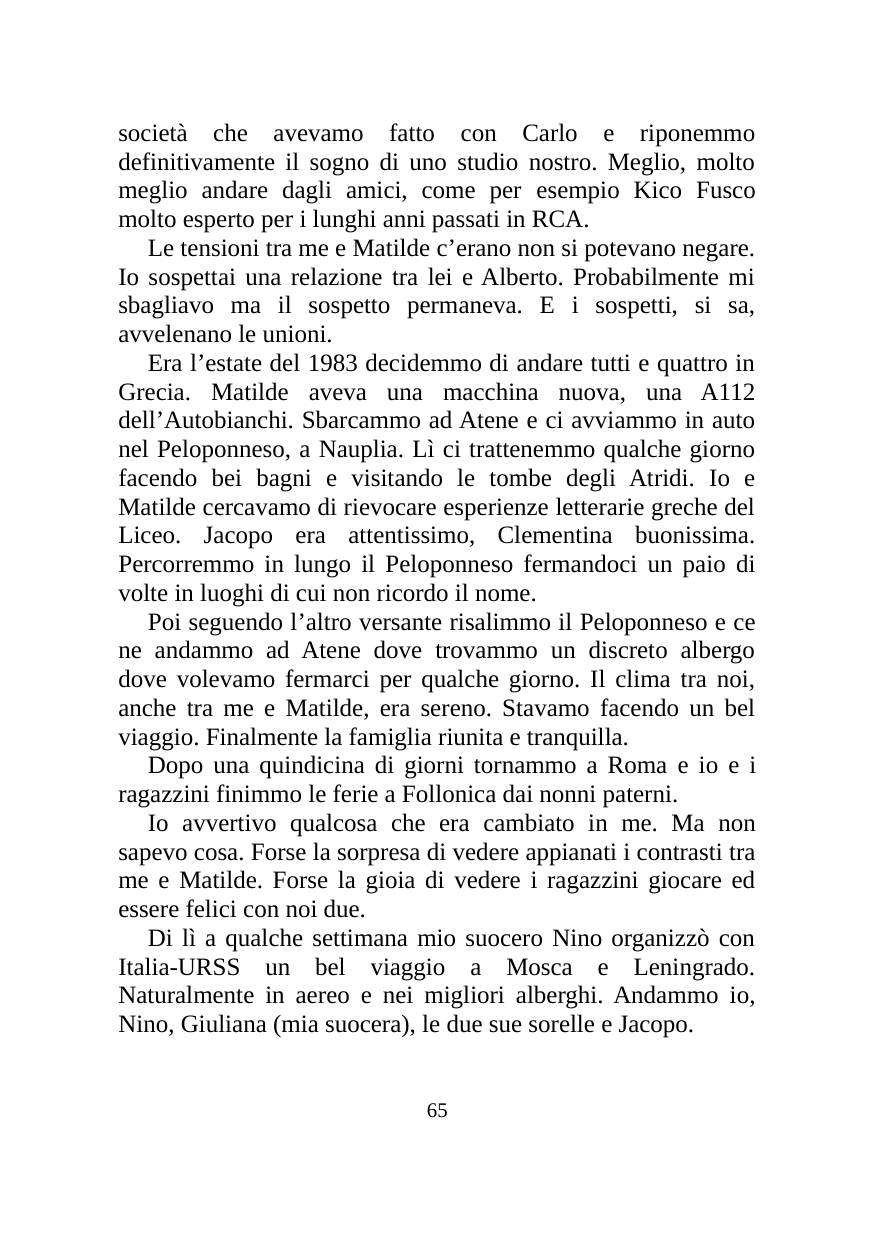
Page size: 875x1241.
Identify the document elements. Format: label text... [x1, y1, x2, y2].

text Io sospettai una relazione tra lei e Alberto. Probabilmente mi sbagliavo ma il sospetto permaneva. E i sospetti, si sa, avvelenano le unioni. [118, 262, 756, 348]
text società che avevamo fatto con Carlo e riponemmo definitivamente il sogno di uno studio nostro. Meglio, molto meglio andare dagli amici, come per esempio Kico Fusco molto esperto per i lunghi anni passati in RCA. [118, 118, 756, 233]
text Io avvertivo qualcosa che era cambiato in me. Ma non sapevo cosa. Forse la sorpresa di vedere appianati i contrasti tra me e Matilde. Forse la gioia di vedere i ragazzini giocare ed essere felici con noi due. [118, 808, 756, 923]
text Le tensioni tra me e Matilde c’erano non si potevano negare. [118, 233, 756, 262]
text Era l’estate del 1983 decidemmo di andare tutti e quattro in Grecia. Matilde aveva una macchina nuova, una A112 dell’Autobianchi. Sbarcammo ad Atene e ci avviammo in auto nel Peloponneso, a Nauplia. Lì ci trattenemmo qualche giorno facendo bei bagni e visitando le tombe degli Atridi. Io e Matilde cercavamo di rievocare esperienze letterarie greche del Liceo. Jacopo era attentissimo, Clementina buonissima. Percorremmo in lungo il Peloponneso fermandoci un paio di volte in luoghi di cui non ricordo il nome. [118, 348, 756, 607]
text Di lì a qualche settimana mio suocero Nino organizzò con Italia-URSS un bel viaggio a Mosca e Leningrado. Naturalmente in aereo e nei migliori alberghi. Andammo io, Nino, Giuliana (mia suocera), le due sue sorelle e Jacopo. [118, 923, 756, 1038]
text Dopo una quindicina di giorni tornammo a Roma e io e i ragazzini finimmo le ferie a Follonica dai nonni paterni. [118, 751, 756, 808]
text Poi seguendo l’altro versante risalimmo il Peloponneso e ce ne andammo ad Atene dove trovammo un discreto albergo dove volevamo fermarci per qualche giorno. Il clima tra noi, anche tra me e Matilde, era sereno. Stavamo facendo un bel viaggio. Finalmente la famiglia riunita e tranquilla. [118, 607, 756, 751]
